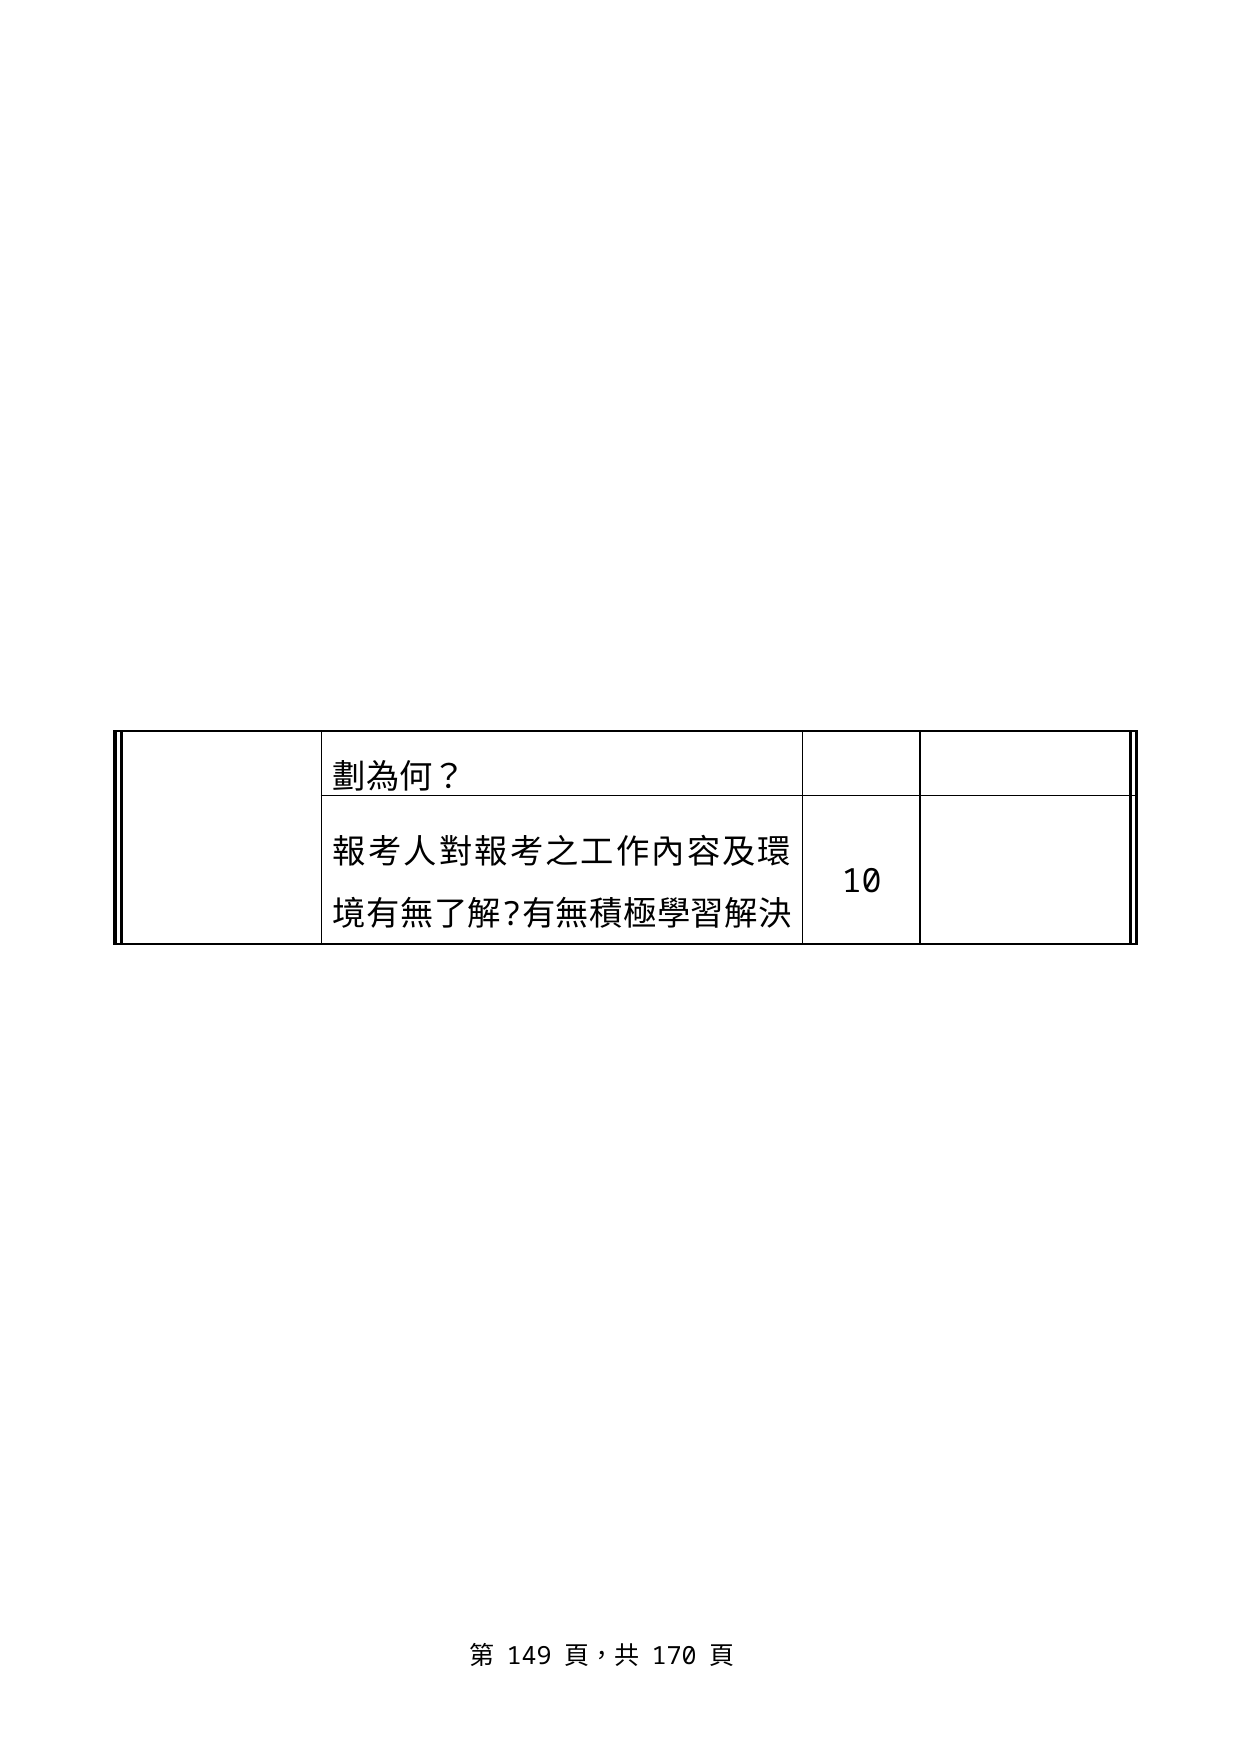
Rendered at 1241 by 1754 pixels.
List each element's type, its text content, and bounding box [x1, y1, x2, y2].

table_cell 報考人對報考之工作內容及環境有無了解?有無積極學習解決 [322, 796, 802, 943]
table_cell [123, 732, 321, 943]
table_cell 劃為何？ [322, 732, 802, 794]
table_cell 10 [803, 796, 919, 943]
table_cell [921, 732, 1129, 794]
table_cell [803, 732, 919, 794]
table_cell [921, 796, 1129, 943]
